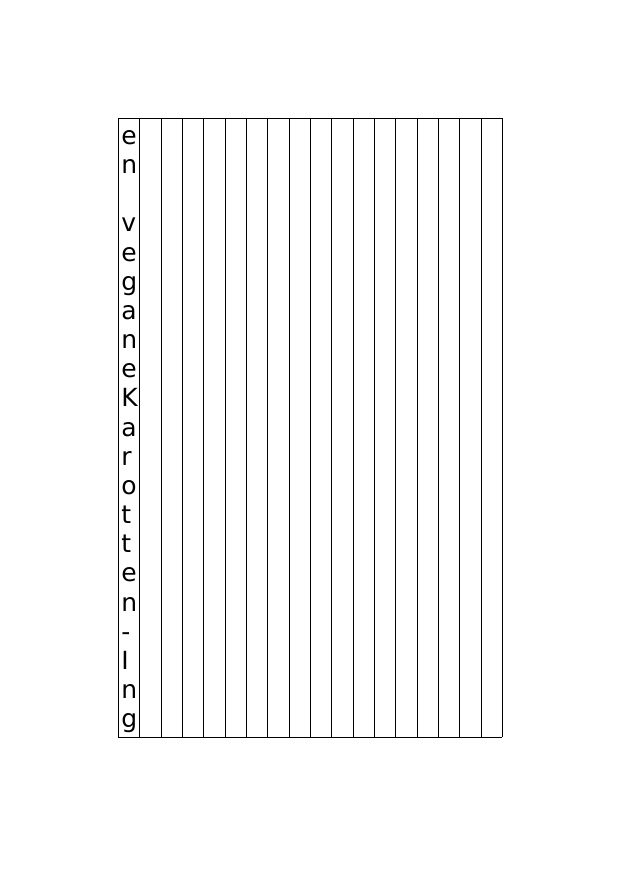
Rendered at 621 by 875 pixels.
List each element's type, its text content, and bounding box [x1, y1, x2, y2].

table_cell [311, 119, 331, 737]
table_cell [439, 119, 459, 737]
table_cell [354, 119, 374, 737]
table_cell [162, 119, 182, 737]
table_cell [332, 119, 353, 737]
table_cell [204, 119, 225, 737]
table_cell [290, 119, 310, 737]
table_cell [375, 119, 395, 737]
table_cell [247, 119, 267, 737]
table_cell [418, 119, 438, 737]
table_cell [183, 119, 203, 737]
table_cell [140, 119, 161, 737]
table_cell en vegane Karotten-Ing [119, 119, 139, 737]
table_cell [460, 119, 481, 737]
table_cell [482, 119, 502, 737]
table_cell [226, 119, 246, 737]
table_cell [396, 119, 417, 737]
table_cell [268, 119, 289, 737]
